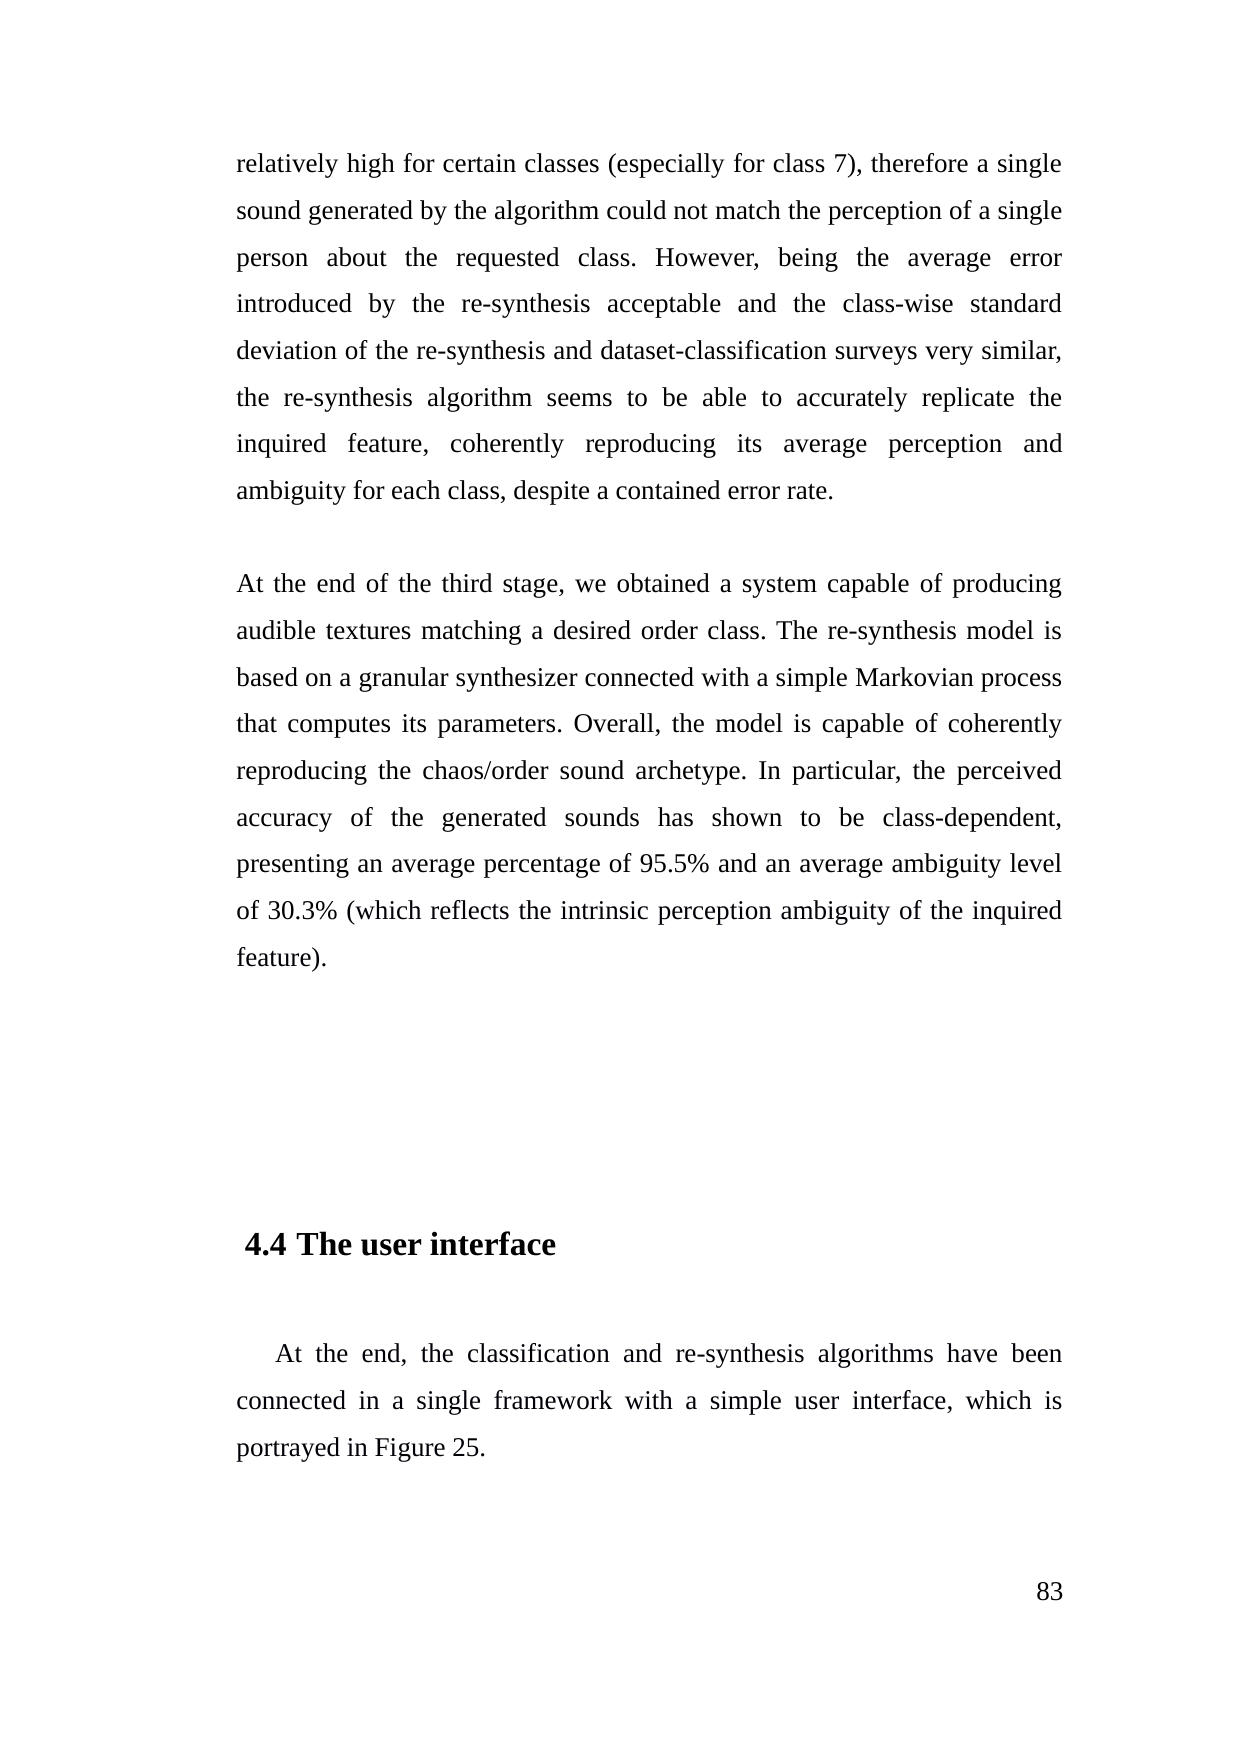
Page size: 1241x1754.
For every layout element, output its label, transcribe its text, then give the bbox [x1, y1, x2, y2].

subtitle The user interface [236, 1224, 1063, 1263]
text At the end, the classification and re-synthesis algorithms have been connected in a single framework with a simple user interface, which is portrayed in Figure 25. [236, 1338, 1063, 1462]
text At the end of the third stage, we obtained a system capable of producing audible textures matching a desired order class. The re-synthesis model is based on a granular synthesizer connected with a simple Markovian process that computes its parameters. Overall, the model is capable of coherently reproducing the chaos/order sound archetype. In particular, the perceived accuracy of the generated sounds has shown to be class-dependent, presenting an average percentage of 95.5% and an average ambiguity level of 30.3% (which reflects the intrinsic perception ambiguity of the inquired feature). [236, 568, 1063, 972]
text relatively high for certain classes (especially for class 7), therefore a single sound generated by the algorithm could not match the perception of a single person about the requested class. However, being the average error introduced by the re-synthesis acceptable and the class-wise standard deviation of the re-synthesis and dataset-classification surveys very similar, the re-synthesis algorithm seems to be able to accurately replicate the inquired feature, coherently reproducing its average perception and ambiguity for each class, despite a contained error rate. [236, 148, 1063, 505]
